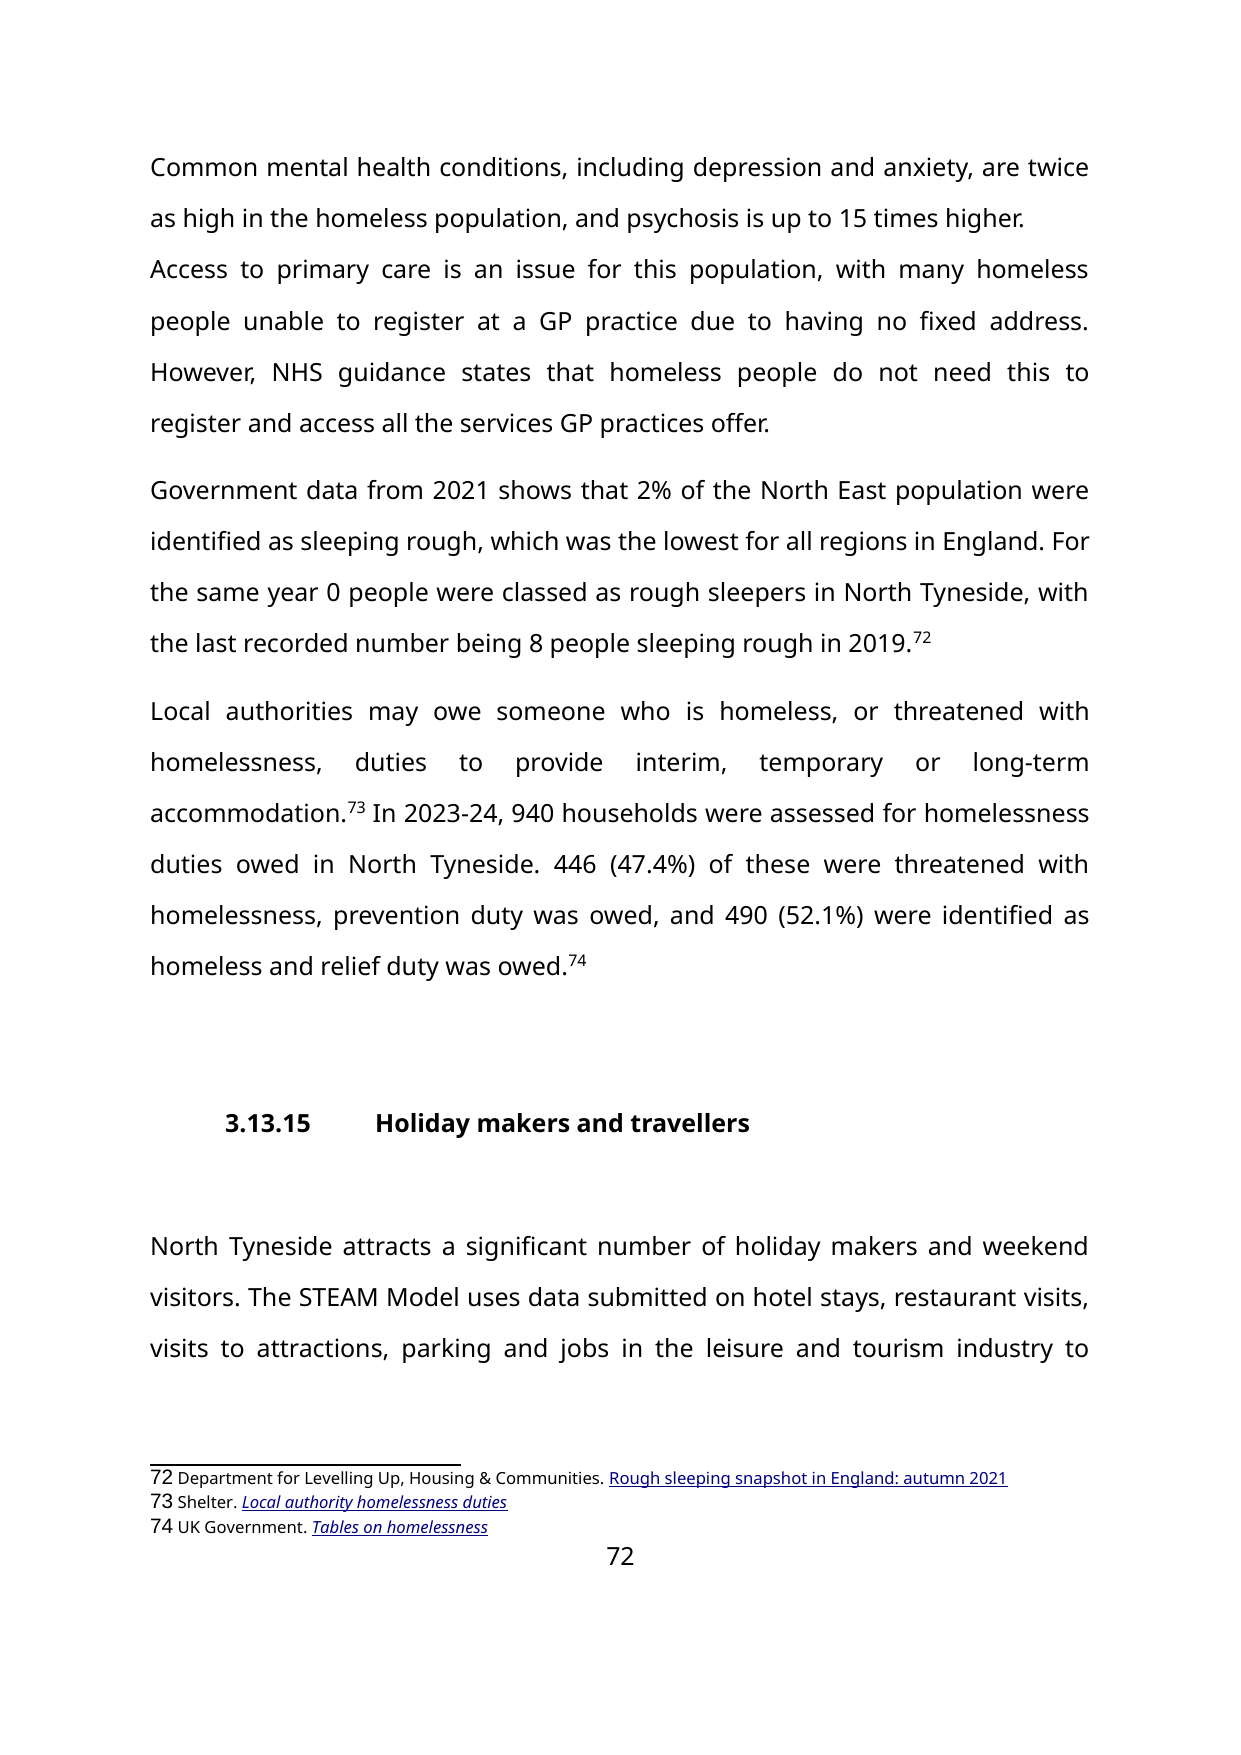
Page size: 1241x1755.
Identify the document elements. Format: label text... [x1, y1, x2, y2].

text North Tyneside attracts a significant number of holiday makers and weekend visitors. The STEAM Model uses data submitted on hotel stays, restaurant visits, visits to attractions, parking and jobs in the leisure and tourism industry to [150, 1228, 1091, 1415]
text UK Government. Tables on homelessness [150, 1514, 1091, 1538]
text Common mental health conditions, including depression and anxiety, are twice as high in the homeless population, and psychosis is up to 15 times higher. [150, 150, 1091, 235]
text Local authorities may owe someone who is homeless, or threatened with homelessness, duties to provide interim, temporary or long-term accommodation. In 2023-24, 940 households were assessed for homelessness duties owed in North Tyneside. 446 (47.4%) of these were threatened with homelessness, prevention duty was owed, and 490 (52.1%) were identified as homeless and relief duty was owed. [150, 694, 1091, 983]
text Shelter. Local authority homelessness duties [150, 1489, 1091, 1514]
subtitle 3.13.15 Holiday makers and travellers [150, 1105, 1091, 1139]
text Access to primary care is an issue for this population, with many homeless people unable to register at a GP practice due to having no fixed address. However, NHS guidance states that homeless people do not need this to register and access all the services GP practices offer. [150, 252, 1091, 439]
text Department for Levelling Up, Housing & Communities. Rough sleeping snapshot in England: autumn 2021 [150, 1465, 1091, 1489]
text Government data from 2021 shows that 2% of the North East population were identified as sleeping rough, which was the lowest for all regions in England. For the same year 0 people were classed as rough sleepers in North Tyneside, with the last recorded number being 8 people sleeping rough in 2019. [150, 473, 1091, 660]
